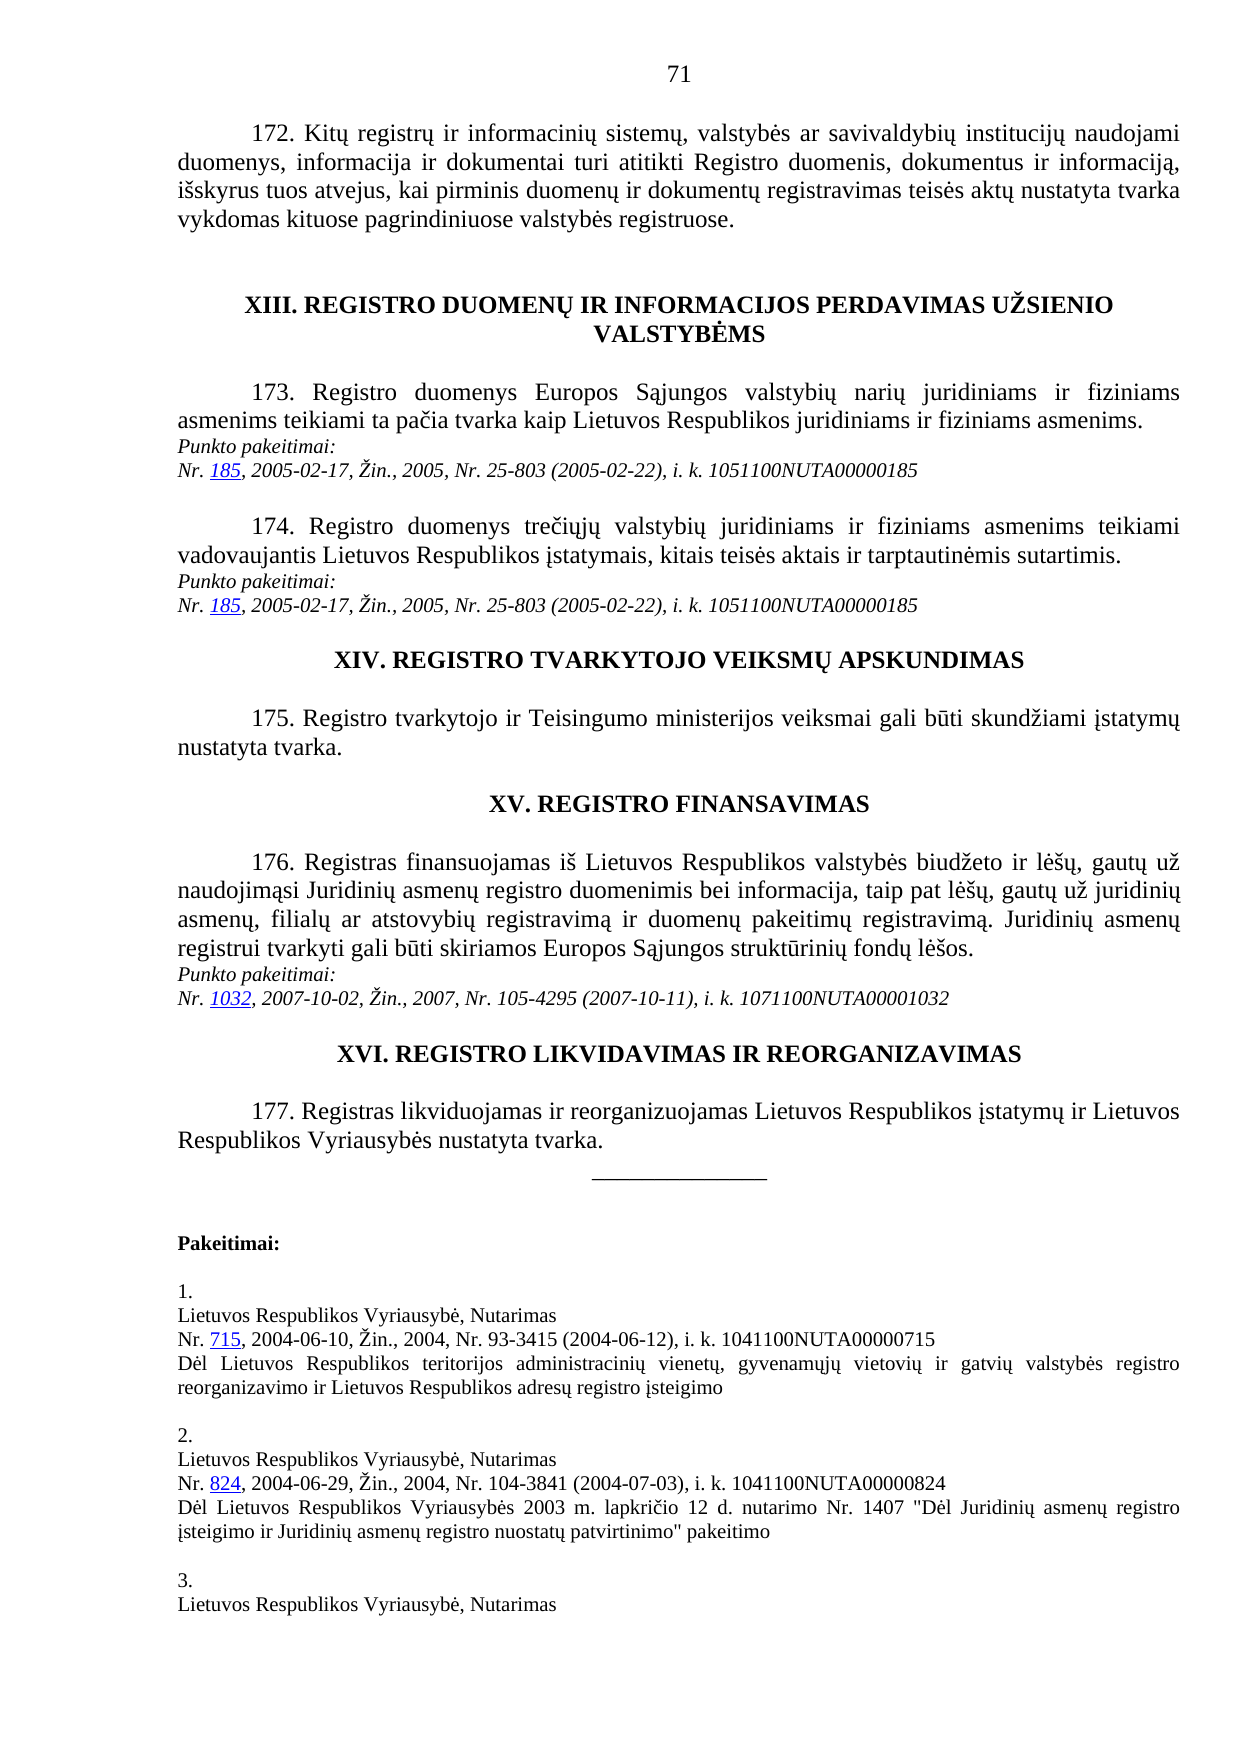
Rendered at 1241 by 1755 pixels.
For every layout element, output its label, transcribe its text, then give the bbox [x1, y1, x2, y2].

text Nr. 185, 2005-02-17, Žin., 2005, Nr. 25-803 (2005-02-22), i. k. 1051100NUTA00000185 [177, 458, 1181, 482]
text Punkto pakeitimai: [177, 569, 1181, 593]
text ______________ [177, 1154, 1181, 1182]
text Lietuvos Respublikos Vyriausybė, Nutarimas [177, 1592, 1181, 1616]
text 175. Registro tvarkytojo ir Teisingumo ministerijos veiksmai gali būti skundžiami įstatymų nustatyta tvarka. [177, 703, 1181, 761]
text Dėl Lietuvos Respublikos Vyriausybės 2003 m. lapkričio 12 d. nutarimo Nr. 1407 "Dėl Juridinių asmenų registro įsteigimo ir Juridinių asmenų registro nuostatų patvirtinimo" pakeitimo [177, 1495, 1181, 1543]
text Punkto pakeitimai: [177, 434, 1181, 458]
text 2. [177, 1423, 1181, 1447]
text Lietuvos Respublikos Vyriausybė, Nutarimas [177, 1447, 1181, 1471]
text 172. Kitų registrų ir informacinių sistemų, valstybės ar savivaldybių institucijų naudojami duomenys, informacija ir dokumentai turi atitikti Registro duomenis, dokumentus ir informaciją, išskyrus tuos atvejus, kai pirminis duomenų ir dokumentų registravimas teisės aktų nustatyta tvarka vykdomas kituose pagrindiniuose valstybės registruose. [177, 118, 1181, 233]
text Punkto pakeitimai: [177, 962, 1181, 986]
text 176. Registras finansuojamas iš Lietuvos Respublikos valstybės biudžeto ir lėšų, gautų už naudojimąsi Juridinių asmenų registro duomenimis bei informacija, taip pat lėšų, gautų už juridinių asmenų, filialų ar atstovybių registravimą ir duomenų pakeitimų registravimą. Juridinių asmenų registrui tvarkyti gali būti skiriamos Europos Sąjungos struktūrinių fondų lėšos. [177, 847, 1181, 962]
text 177. Registras likviduojamas ir reorganizuojamas Lietuvos Respublikos įstatymų ir Lietuvos Respublikos Vyriausybės nustatyta tvarka. [177, 1096, 1181, 1154]
text Nr. 824, 2004-06-29, Žin., 2004, Nr. 104-3841 (2004-07-03), i. k. 1041100NUTA00000824 [177, 1471, 1181, 1495]
text XIV. REGISTRO TVARKYTOJO VEIKSMŲ APSKUNDIMAS [177, 646, 1181, 674]
text XIII. REGISTRO DUOMENŲ IR INFORMACIJOS PERDAVIMAS UŽSIENIO [177, 291, 1181, 319]
text XV. REGISTRO FINANSAVIMAS [177, 789, 1181, 818]
text XVI. REGISTRO LIKVIDAVIMAS IR REORGANIZAVIMAS [177, 1039, 1181, 1067]
text 3. [177, 1567, 1181, 1592]
text 174. Registro duomenys trečiųjų valstybių juridiniams ir fiziniams asmenims teikiami vadovaujantis Lietuvos Respublikos įstatymais, kitais teisės aktais ir tarptautinėmis sutartimis. [177, 511, 1181, 569]
text Pakeitimai: [177, 1231, 1181, 1255]
text 1. [177, 1279, 1181, 1303]
text Nr. 1032, 2007-10-02, Žin., 2007, Nr. 105-4295 (2007-10-11), i. k. 1071100NUTA00001032 [177, 986, 1181, 1010]
text Lietuvos Respublikos Vyriausybė, Nutarimas [177, 1303, 1181, 1327]
text Nr. 715, 2004-06-10, Žin., 2004, Nr. 93-3415 (2004-06-12), i. k. 1041100NUTA00000715 [177, 1327, 1181, 1351]
text Dėl Lietuvos Respublikos teritorijos administracinių vienetų, gyvenamųjų vietovių ir gatvių valstybės registro reorganizavimo ir Lietuvos Respublikos adresų registro įsteigimo [177, 1351, 1181, 1399]
text VALSTYBĖMS [177, 319, 1181, 348]
text Nr. 185, 2005-02-17, Žin., 2005, Nr. 25-803 (2005-02-22), i. k. 1051100NUTA00000185 [177, 593, 1181, 617]
text 173. Registro duomenys Europos Sąjungos valstybių narių juridiniams ir fiziniams asmenims teikiami ta pačia tvarka kaip Lietuvos Respublikos juridiniams ir fiziniams asmenims. [177, 377, 1181, 434]
